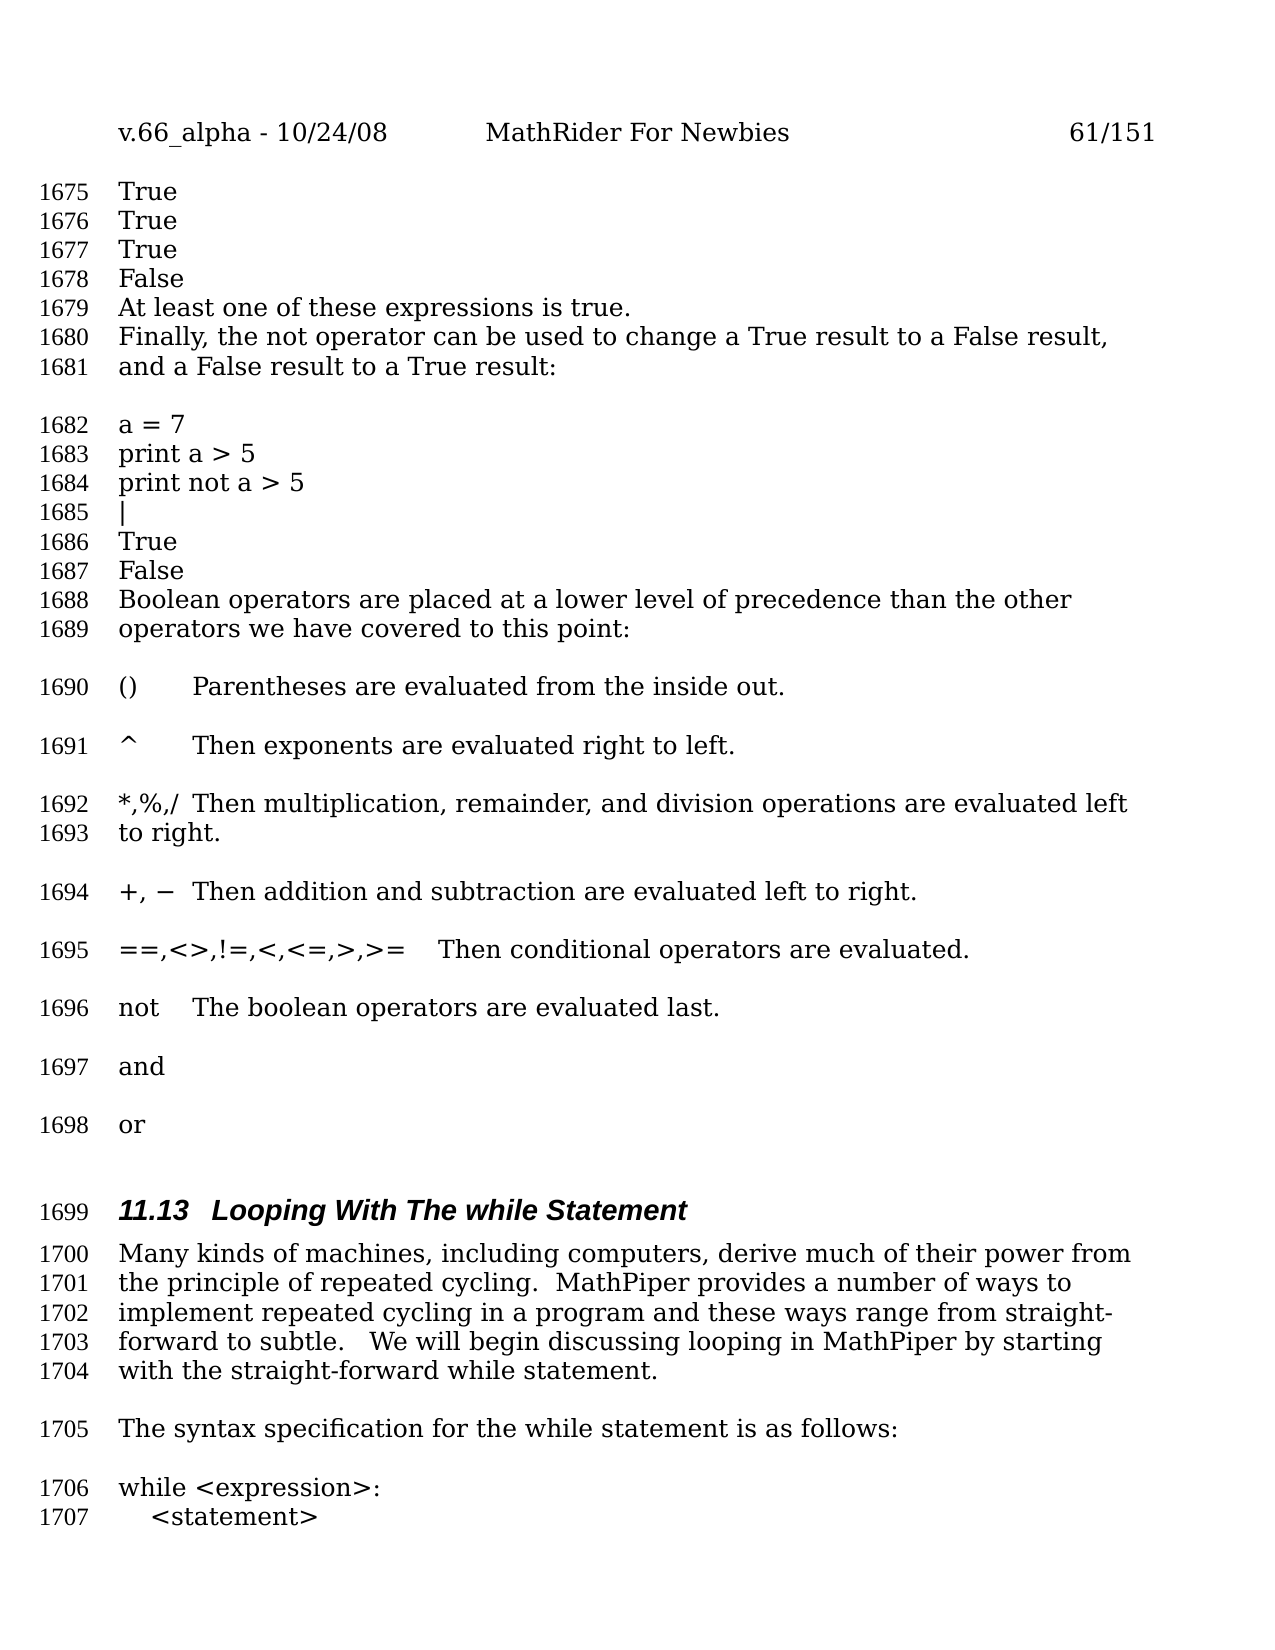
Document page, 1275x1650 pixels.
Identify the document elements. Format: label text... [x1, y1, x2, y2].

text +, − Then addition and subtraction are evaluated left to right. [118, 877, 1157, 906]
text or [118, 1110, 1157, 1139]
text ==,<>,!=,<,<=,>,>= Then conditional operators are evaluated. [118, 935, 1157, 964]
text True [118, 206, 1157, 235]
text <statement> [118, 1502, 1157, 1531]
text while <expression>: [118, 1473, 1157, 1502]
text False [118, 264, 1157, 293]
text The syntax specification for the while statement is as follows: [118, 1414, 1157, 1444]
text a = 7 [118, 410, 1157, 439]
text print a > 5 [118, 439, 1157, 468]
text At least one of these expressions is true. [118, 293, 1157, 323]
text Many kinds of machines, including computers, derive much of their power from the principle of repeated cycling. MathPiper provides a number of ways to implement repeated cycling in a program and these ways range from straight-forward to subtle. We will begin discussing looping in MathPiper by starting with the straight-forward while statement. [118, 1239, 1157, 1385]
text print not a > 5 [118, 468, 1157, 498]
text not The boolean operators are evaluated last. [118, 993, 1157, 1023]
text True [118, 177, 1157, 206]
subtitle Looping With The while Statement [118, 1193, 1157, 1227]
text True [118, 527, 1157, 556]
text Finally, the not operator can be used to change a True result to a False result, and a False result to a True result: [118, 323, 1157, 381]
text ^ Then exponents are evaluated right to left. [118, 731, 1157, 760]
text *,%,/ Then multiplication, remainder, and division operations are evaluated left to right. [118, 789, 1157, 848]
text and [118, 1052, 1157, 1081]
text False [118, 556, 1157, 585]
text Boolean operators are placed at a lower level of precedence than the other operators we have covered to this point: [118, 585, 1157, 643]
text () Parentheses are evaluated from the inside out. [118, 673, 1157, 702]
text | [118, 498, 1157, 527]
text True [118, 235, 1157, 264]
